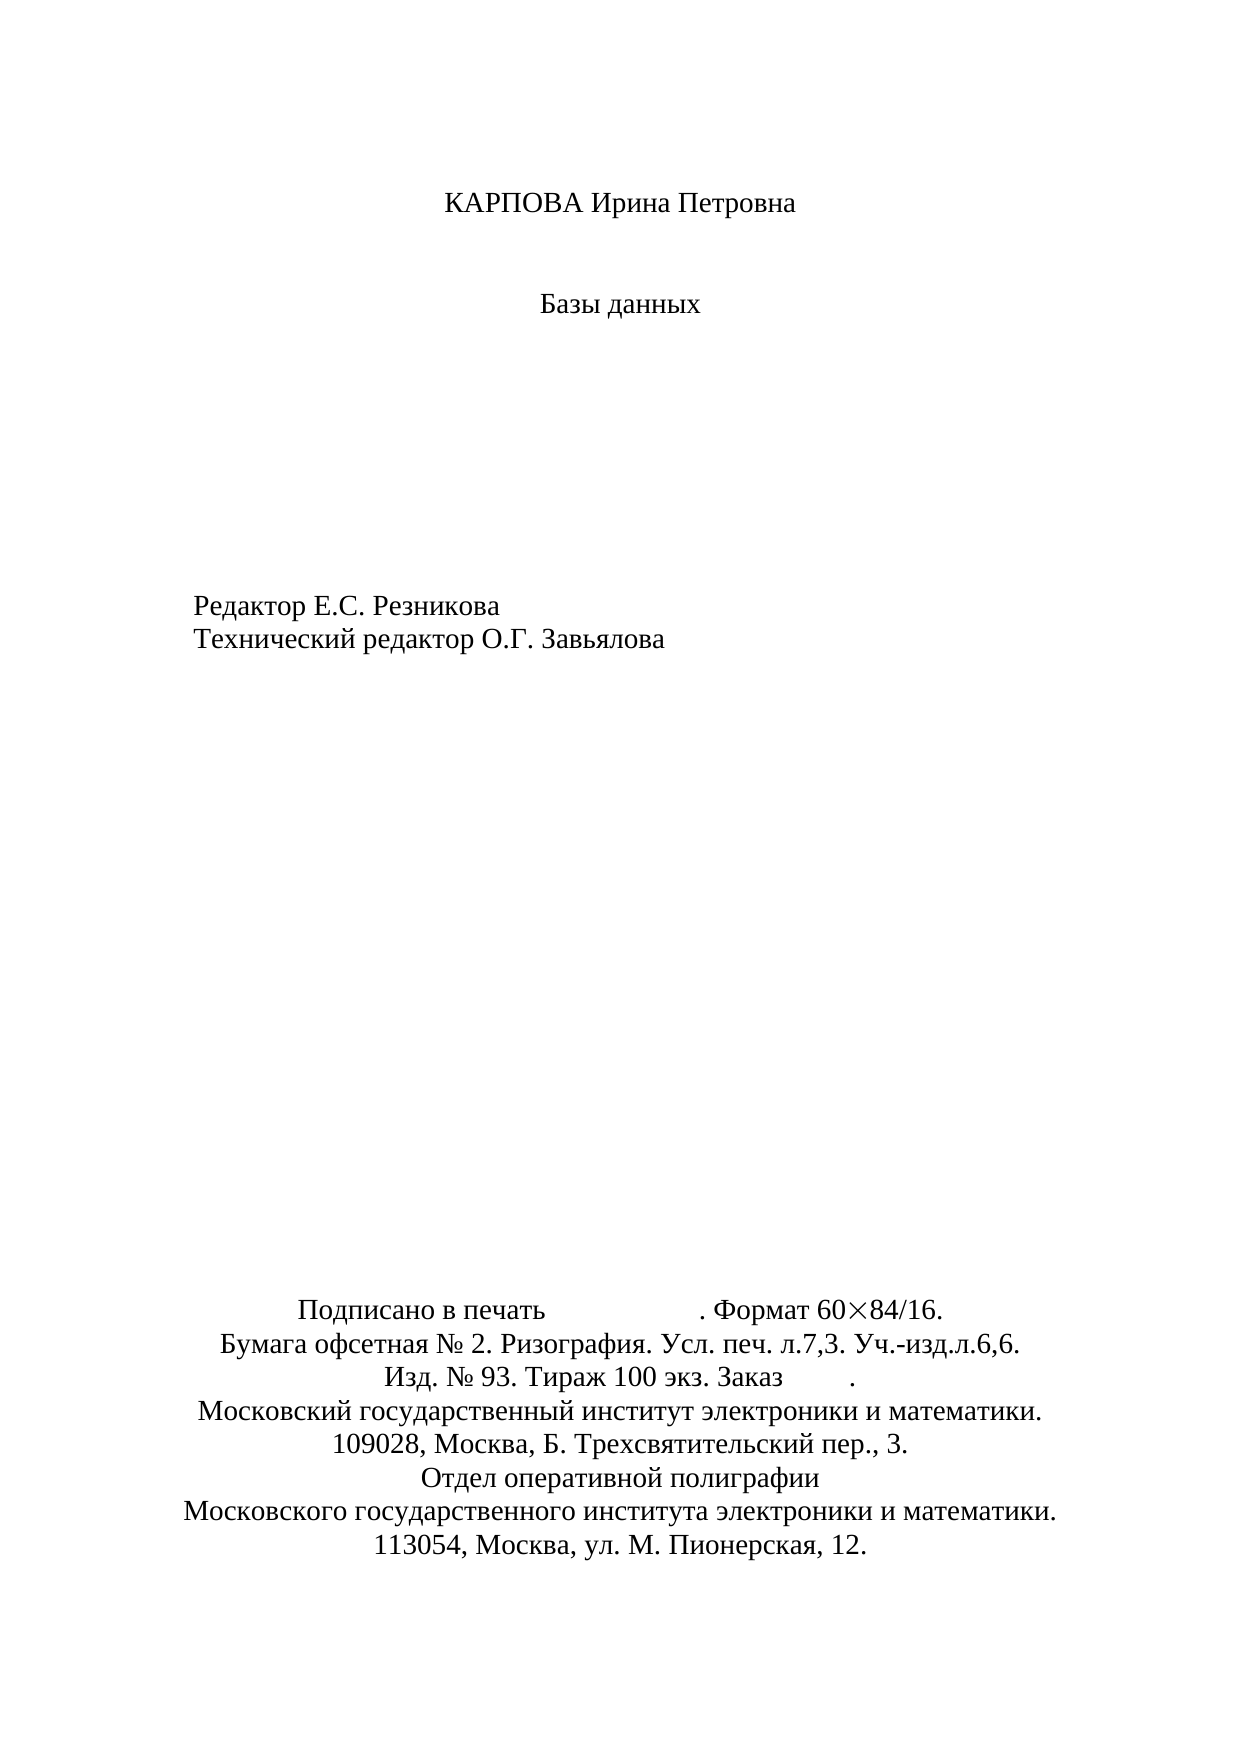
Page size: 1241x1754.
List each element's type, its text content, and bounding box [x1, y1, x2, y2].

text Базы данных [118, 286, 1122, 319]
text 109028, Москва, Б. Трехсвятительский пер., 3. [118, 1426, 1122, 1460]
text Подписано в печать . Формат 6084/16. [118, 1292, 1122, 1326]
text Отдел оперативной полиграфии [118, 1460, 1122, 1493]
text Изд. № 93. Тираж 100 экз. Заказ . [118, 1359, 1122, 1393]
text Редактор Е.С. Резникова [118, 588, 1122, 621]
text Московский государственный институт электроники и математики. [118, 1393, 1122, 1426]
text КАРПОВА Ирина Петровна [118, 185, 1122, 219]
text Бумага офсетная № 2. Ризография. Усл. печ. л.7,3. Уч.-изд.л.6,6. [118, 1326, 1122, 1359]
text Московского государственного института электроники и математики. [118, 1493, 1122, 1527]
text 113054, Москва, ул. М. Пионерская, 12. [118, 1527, 1122, 1561]
text Технический редактор О.Г. Завьялова [118, 621, 1122, 655]
